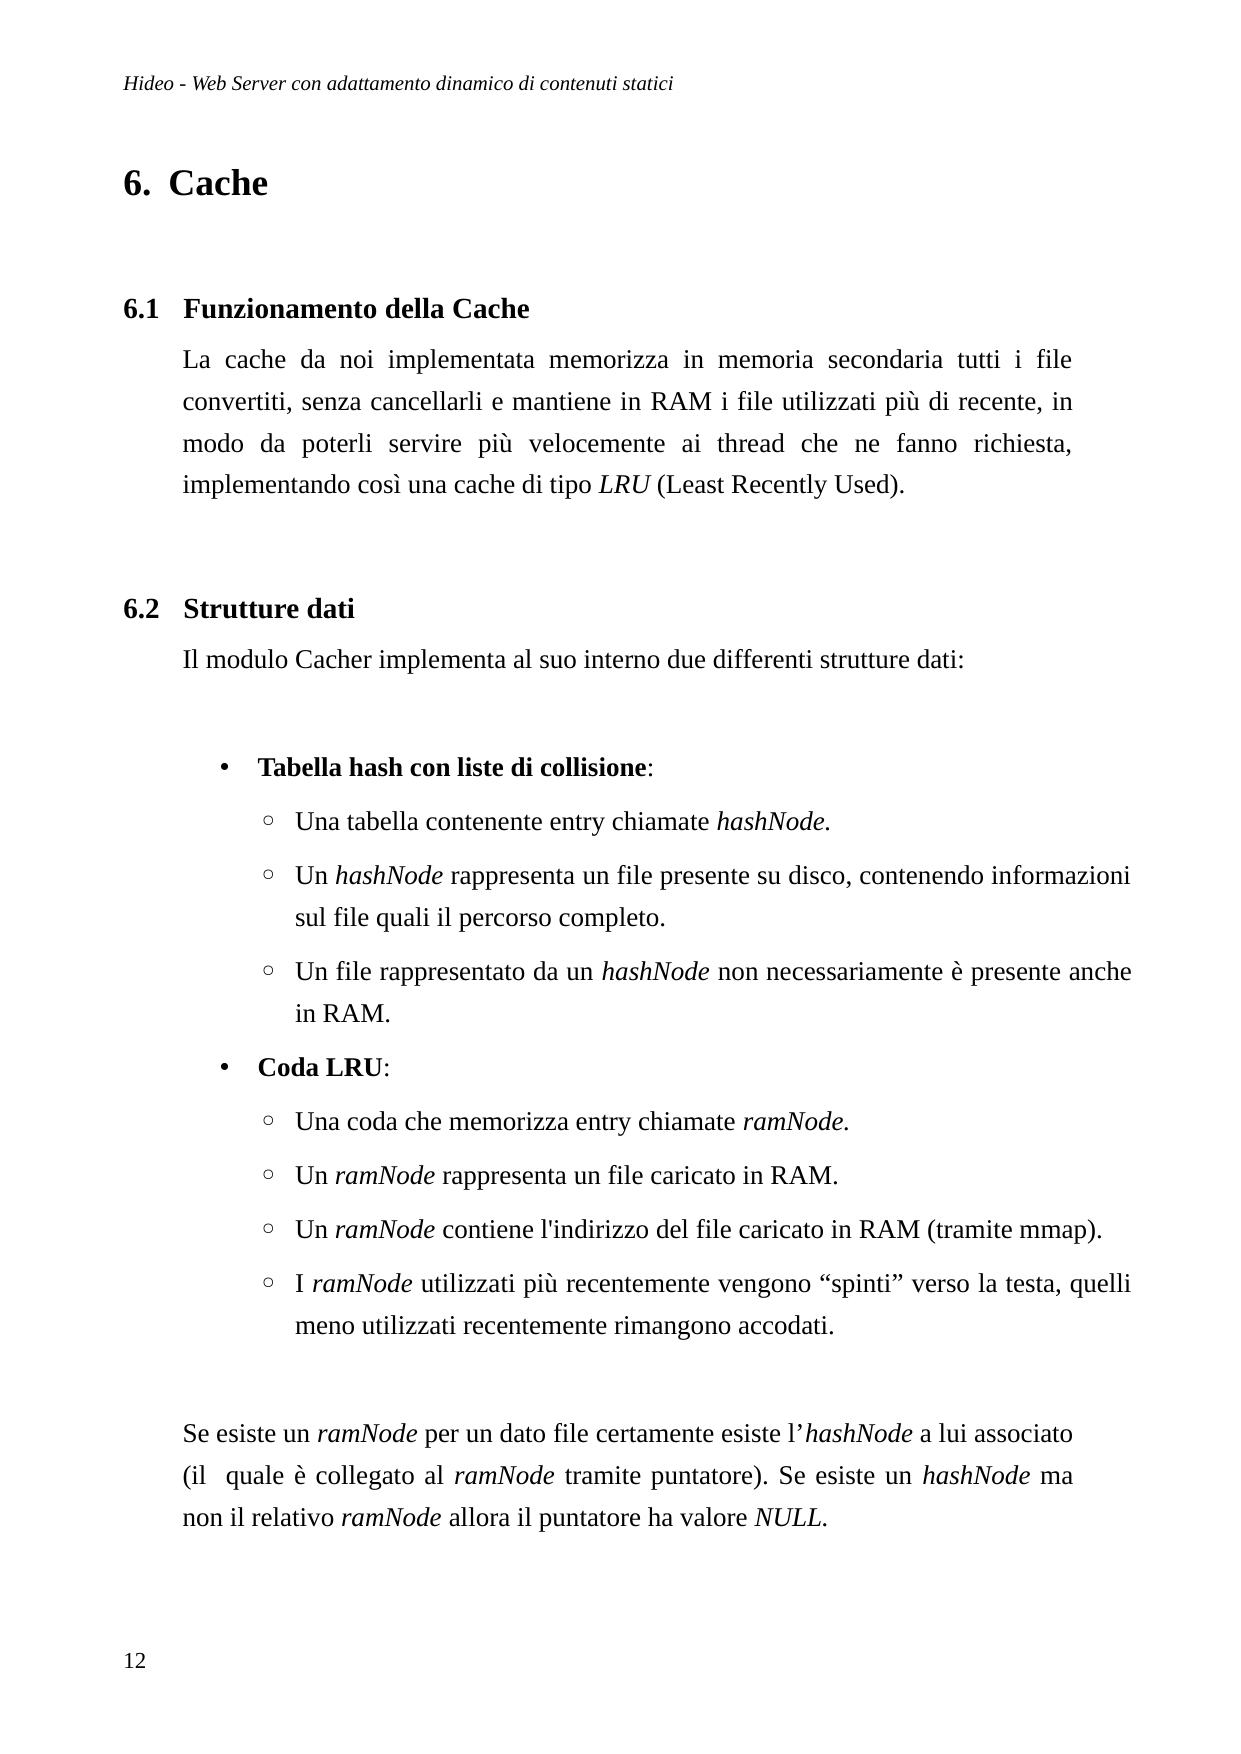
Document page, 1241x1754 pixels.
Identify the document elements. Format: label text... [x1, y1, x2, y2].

list Tabella hash con liste di collisione: [220, 751, 1132, 782]
subtitle Funzionamento della Cache [123, 291, 1132, 324]
list Coda LRU: [220, 1051, 1132, 1082]
list Un ramNode rappresenta un file caricato in RAM. [257, 1159, 1132, 1190]
list Una coda che memorizza entry chiamate ramNode. [257, 1105, 1132, 1136]
text Il modulo Cacher implementa al suo interno due differenti strutture dati: [182, 643, 1073, 674]
subtitle Cache [123, 160, 1132, 203]
subtitle Strutture dati [123, 591, 1132, 625]
list Un hashNode rappresenta un file presente su disco, contenendo informazioni sul file quali il percorso completo. [257, 859, 1132, 932]
list I ramNode utilizzati più recentemente vengono “spinti” verso la testa, quelli meno utilizzati recentemente rimangono accodati. [257, 1267, 1132, 1340]
list Una tabella contenente entry chiamate hashNode. [257, 805, 1132, 836]
text Se esiste un ramNode per un dato file certamente esiste l’hashNode a lui associato (il quale è collegato al ramNode tramite puntatore). Se esiste un hashNode ma non il relativo ramNode allora il puntatore ha valore NULL. [182, 1417, 1073, 1532]
list Un file rappresentato da un hashNode non necessariamente è presente anche in RAM. [257, 955, 1132, 1028]
list Un ramNode contiene l'indirizzo del file caricato in RAM (tramite mmap). [257, 1213, 1132, 1244]
text La cache da noi implementata memorizza in memoria secondaria tutti i file convertiti, senza cancellarli e mantiene in RAM i file utilizzati più di recente, in modo da poterli servire più velocemente ai thread che ne fanno richiesta, implementando così una cache di tipo LRU (Least Recently Used). [182, 343, 1073, 500]
